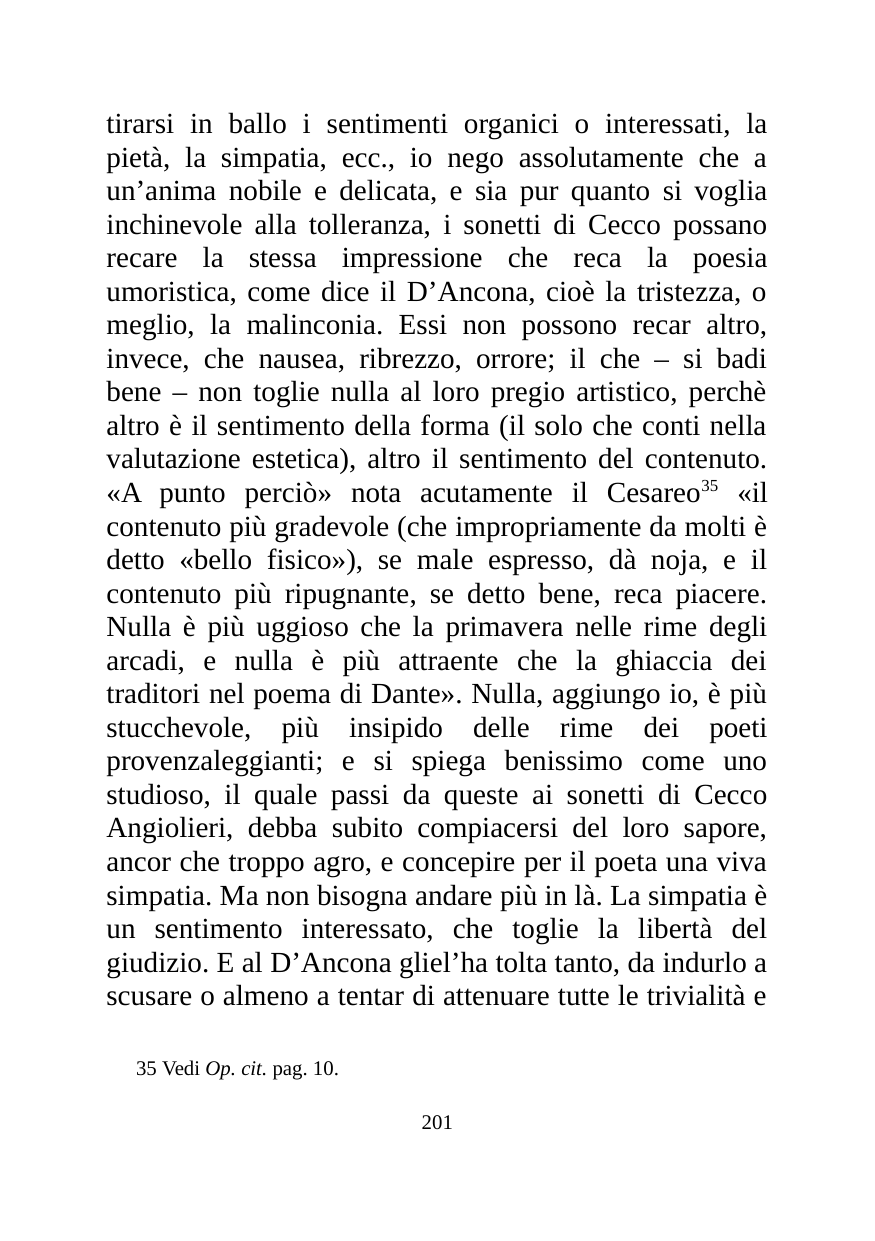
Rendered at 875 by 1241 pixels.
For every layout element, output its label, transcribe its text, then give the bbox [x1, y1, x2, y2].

text Vedi Op. cit. pag. 10. [106, 1056, 768, 1080]
text tirarsi in ballo i sentimenti organici o interessati, la pietà, la simpatia, ecc., io nego assolutamente che a un’anima nobile e delicata, e sia pur quanto si voglia inchinevole alla tolleranza, i sonetti di Cecco possano recare la stessa impressione che reca la poesia umoristica, come dice il D’Ancona, cioè la tristezza, o meglio, la malinconia. Essi non possono recar altro, invece, che nausea, ribrezzo, orrore; il che – si badi bene – non toglie nulla al loro pregio artistico, perchè altro è il sentimento della forma (il solo che conti nella valutazione estetica), altro il sentimento del contenuto. «A punto perciò» nota acutamente il Cesareo «il contenuto più gradevole (che impropriamente da molti è detto «bello fisico»), se male espresso, dà noja, e il contenuto più ripugnante, se detto bene, reca piacere. Nulla è più uggioso che la primavera nelle rime degli arcadi, e nulla è più attraente che la ghiaccia dei traditori nel poema di Dante». Nulla, aggiungo io, è più stucchevole, più insipido delle rime dei poeti provenzaleggianti; e si spiega benissimo come uno studioso, il quale passi da queste ai sonetti di Cecco Angiolieri, debba subito compiacersi del loro sapore, ancor che troppo agro, e concepire per il poeta una viva simpatia. Ma non bisogna andare più in là. La simpatia è un sentimento interessato, che toglie la libertà del giudizio. E al D’Ancona gliel’ha tolta tanto, da indurlo a scusare o almeno a tentar di attenuare tutte le trivialità e [106, 106, 768, 1012]
